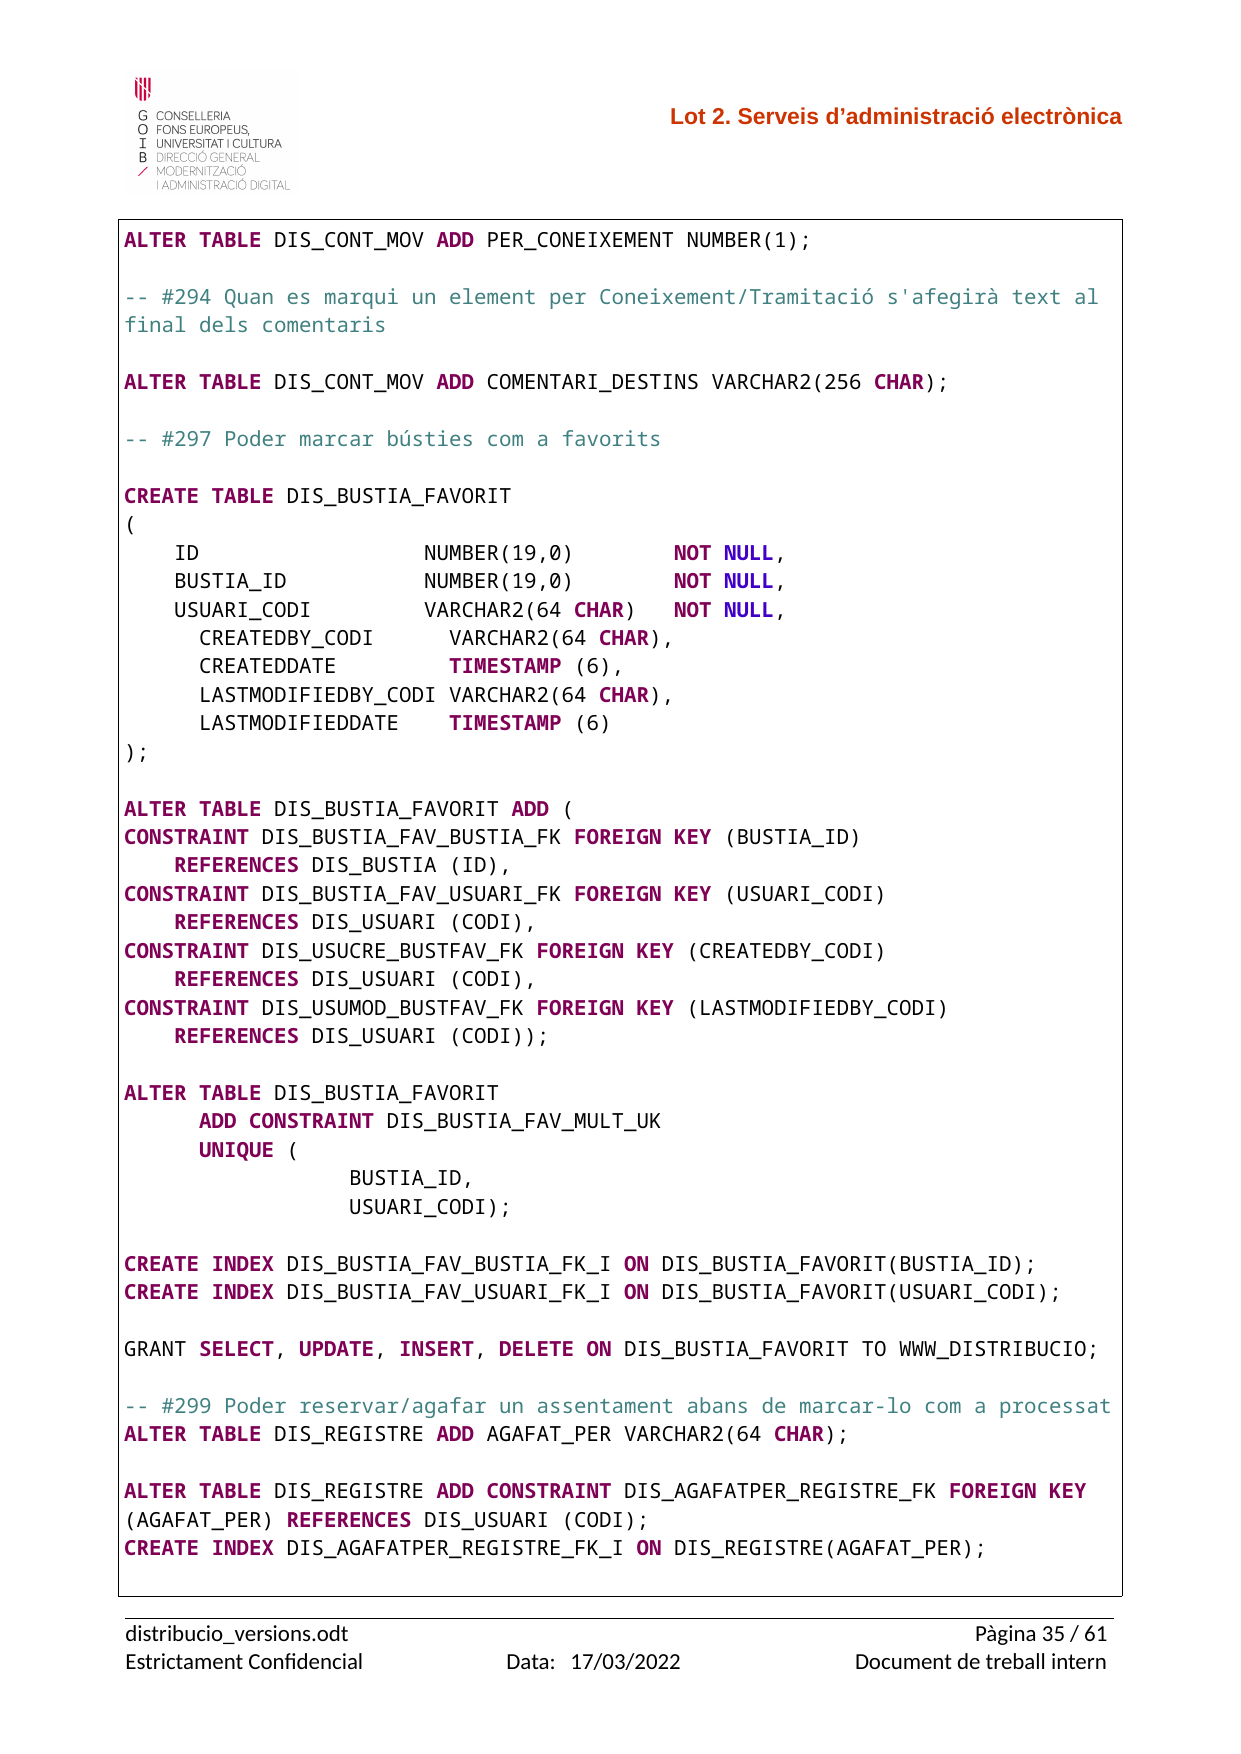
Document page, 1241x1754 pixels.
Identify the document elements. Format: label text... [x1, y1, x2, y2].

picture [126, 70, 299, 197]
table_header ALTER TABLE DIS_CONT_MOV ADD PER_CONEIXEMENT NUMBER(1); -- #294 Quan es marqui un element per Coneixement/Tramitació s'afegirà text al final dels comentaris ALTER TABLE DIS_CONT_MOV ADD COMENTARI_DESTINS VARCHAR2(256 CHAR); -- #297 Poder marcar bústies com a favorits CREATE TABLE DIS_BUSTIA_FAVORIT ( ID NUMBER(19,0) NOT NULL, BUSTIA_ID NUMBER(19,0) NOT NULL, USUARI_CODI VARCHAR2(64 CHAR) NOT NULL, CREATEDBY_CODI VARCHAR2(64 CHAR), CREATEDDATE TIMESTAMP (6), LASTMODIFIEDBY_CODI VARCHAR2(64 CHAR), LASTMODIFIEDDATE TIMESTAMP (6) ); ALTER TABLE DIS_BUSTIA_FAVORIT ADD ( CONSTRAINT DIS_BUSTIA_FAV_BUSTIA_FK FOREIGN KEY (BUSTIA_ID) REFERENCES DIS_BUSTIA (ID), CONSTRAINT DIS_BUSTIA_FAV_USUARI_FK FOREIGN KEY (USUARI_CODI) REFERENCES DIS_USUARI (CODI), CONSTRAINT DIS_USUCRE_BUSTFAV_FK FOREIGN KEY (CREATEDBY_CODI) REFERENCES DIS_USUARI (CODI), CONSTRAINT DIS_USUMOD_BUSTFAV_FK FOREIGN KEY (LASTMODIFIEDBY_CODI) REFERENCES DIS_USUARI (CODI)); ALTER TABLE DIS_BUSTIA_FAVORIT ADD CONSTRAINT DIS_BUSTIA_FAV_MULT_UK UNIQUE ( BUSTIA_ID, USUARI_CODI); CREATE INDEX DIS_BUSTIA_FAV_BUSTIA_FK_I ON DIS_BUSTIA_FAVORIT(BUSTIA_ID); CREATE INDEX DIS_BUSTIA_FAV_USUARI_FK_I ON DIS_BUSTIA_FAVORIT(USUARI_CODI); GRANT SELECT, UPDATE, INSERT, DELETE ON DIS_BUSTIA_FAVORIT TO WWW_DISTRIBUCIO; -- #299 Poder reservar/agafar un assentament abans de marcar-lo com a processat ALTER TABLE DIS_REGISTRE ADD AGAFAT_PER VARCHAR2(64 CHAR); ALTER TABLE DIS_REGISTRE ADD CONSTRAINT DIS_AGAFATPER_REGISTRE_FK FOREIGN KEY (AGAFAT_PER) REFERENCES DIS_USUARI (CODI); CREATE INDEX DIS_AGAFATPER_REGISTRE_FK_I ON DIS_REGISTRE(AGAFAT_PER); [119, 220, 1122, 1596]
